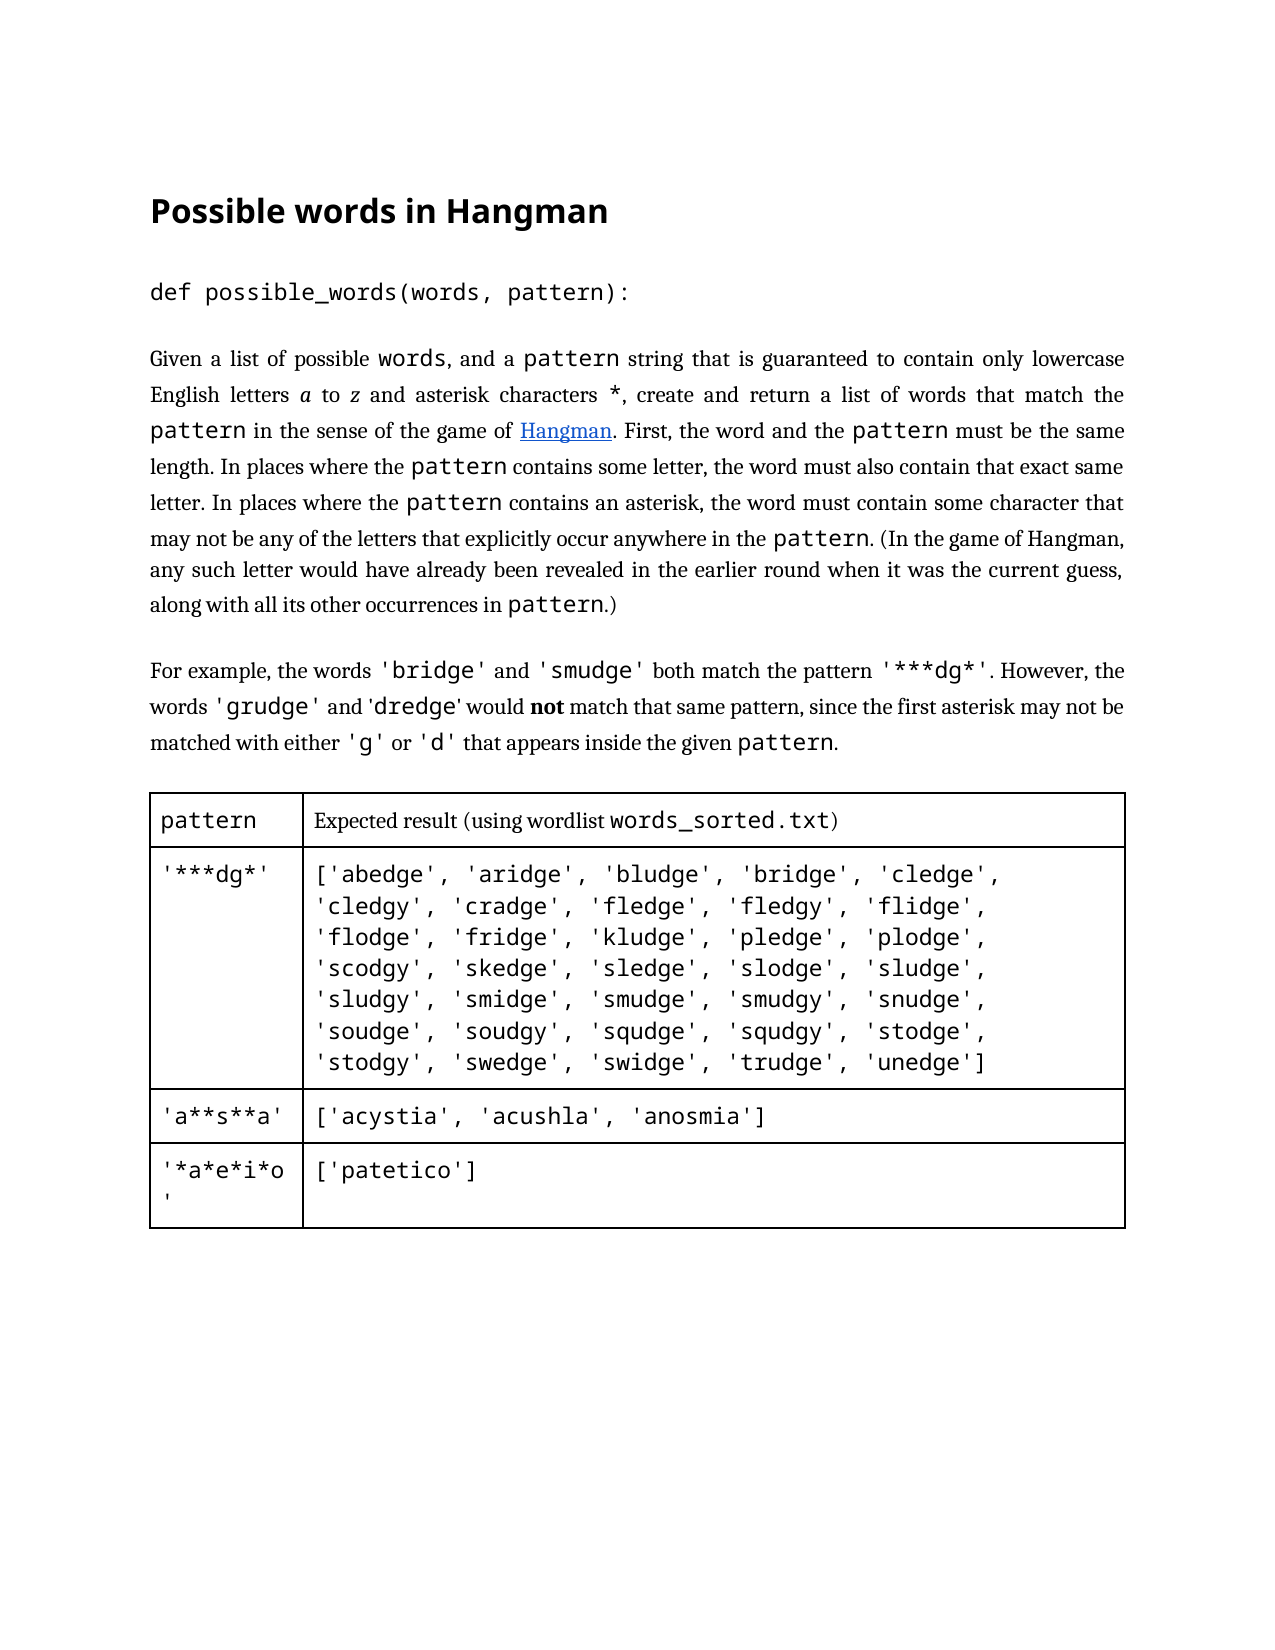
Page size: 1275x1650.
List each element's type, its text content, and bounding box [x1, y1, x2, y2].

table_cell '*a*e*i*o' [151, 1144, 302, 1227]
table_cell ['abedge', 'aridge', 'bludge', 'bridge', 'cledge', 'cledgy', 'cradge', 'fledge', 'fledgy', 'flidge', 'flodge', 'fridge', 'kludge', 'pledge', 'plodge', 'scodgy', 'skedge', 'sledge', 'slodge', 'sludge', 'sludgy', 'smidge', 'smudge', 'smudgy', 'snudge', 'soudge', 'soudgy', 'squdge', 'squdgy', 'stodge', 'stodgy', 'swedge', 'swidge', 'trudge', 'unedge'] [304, 848, 1124, 1088]
text For example, the words 'bridge' and 'smudge' both match the pattern '***dg*'. However, the words 'grudge' and 'dredge' would not match that same pattern, since the first asterisk may not be matched with either 'g' or 'd' that appears inside the given pattern. [150, 654, 1125, 757]
subtitle Possible words in Hangman [150, 187, 1125, 233]
table_cell 'a**s**a' [151, 1090, 302, 1142]
table_header Expected result (using wordlist words_sorted.txt) [304, 794, 1124, 846]
text Given a list of possible words, and a pattern string that is guaranteed to contain only lowercase English letters a to z and asterisk characters *, create and return a list of words that match the pattern in the sense of the game of Hangman. First, the word and the pattern must be the same length. In places where the pattern contains some letter, the word must also contain that exact same letter. In places where the pattern contains an asterisk, the word must contain some character that may not be any of the letters that explicitly occur anywhere in the pattern. (In the game of Hangman, any such letter would have already been revealed in the earlier round when it was the current guess, along with all its other occurrences in pattern.) [150, 342, 1125, 619]
table_header pattern [151, 794, 302, 846]
table_cell ['acystia', 'acushla', 'anosmia'] [304, 1090, 1124, 1142]
table_cell ['patetico'] [304, 1144, 1124, 1227]
text def possible_words(words, pattern): [150, 276, 1125, 307]
table_cell '***dg*' [151, 848, 302, 1088]
